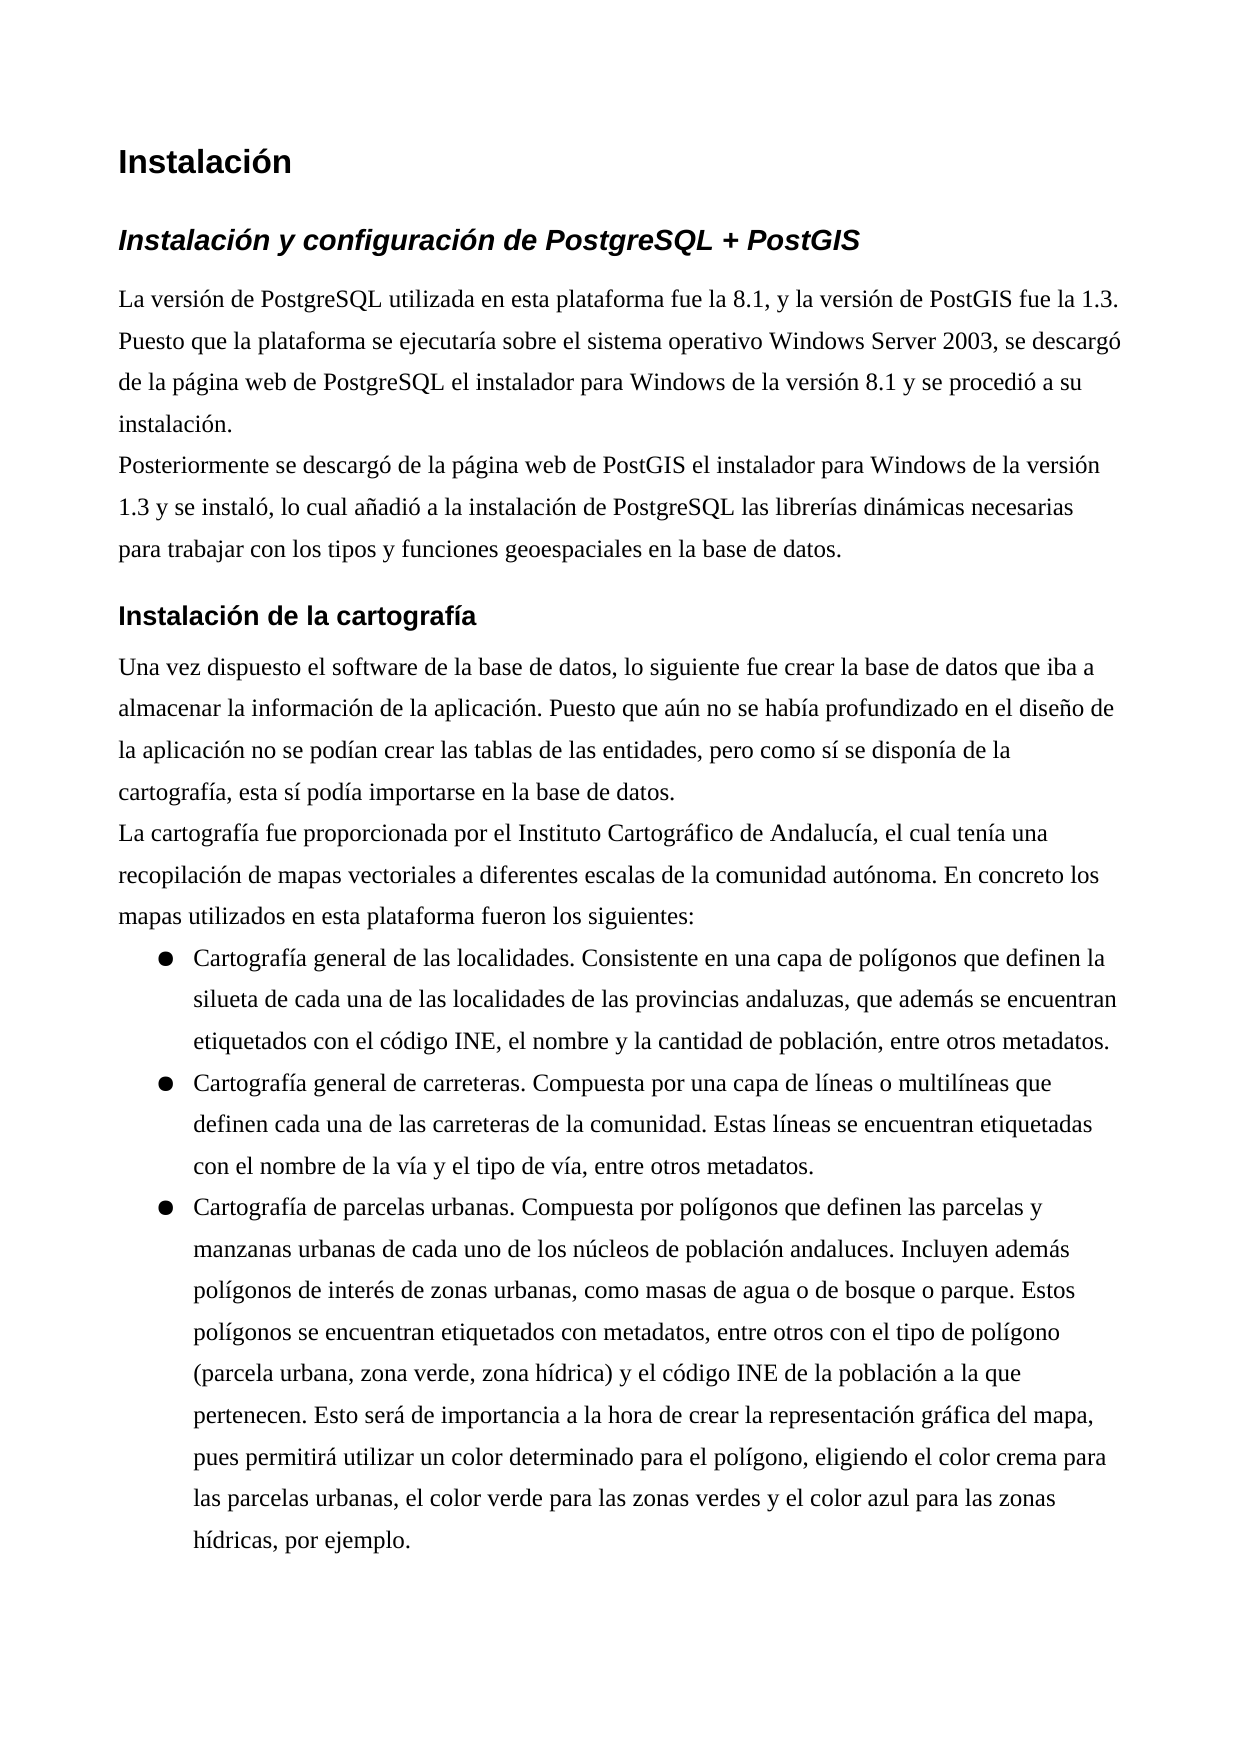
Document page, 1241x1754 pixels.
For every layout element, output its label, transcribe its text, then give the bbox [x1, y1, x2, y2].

text La versión de PostgreSQL utilizada en esta plataforma fue la 8.1, y la versión de PostGIS fue la 1.3. Puesto que la plataforma se ejecutaría sobre el sistema operativo Windows Server 2003, se descargó de la página web de PostgreSQL el instalador para Windows de la versión 8.1 y se procedió a su instalación. [118, 285, 1122, 438]
list Cartografía general de carreteras. Compuesta por una capa de líneas o multilíneas que definen cada una de las carreteras de la comunidad. Estas líneas se encuentran etiquetadas con el nombre de la vía y el tipo de vía, entre otros metadatos. [156, 1069, 1122, 1179]
text Una vez dispuesto el software de la base de datos, lo siguiente fue crear la base de datos que iba a almacenar la información de la aplicación. Puesto que aún no se había profundizado en el diseño de la aplicación no se podían crear las tablas de las entidades, pero como sí se disponía de la cartografía, esta sí podía importarse en la base de datos. [118, 653, 1122, 805]
text Posteriormente se descargó de la página web de PostGIS el instalador para Windows de la versión 1.3 y se instaló, lo cual añadió a la instalación de PostgreSQL las librerías dinámicas necesarias para trabajar con los tipos y funciones geoespaciales en la base de datos. [118, 452, 1122, 562]
subtitle Instalación [118, 143, 1122, 180]
text La cartografía fue proporcionada por el Instituto Cartográfico de Andalucía, el cual tenía una recopilación de mapas vectoriales a diferentes escalas de la comunidad autónoma. En concreto los mapas utilizados en esta plataforma fueron los siguientes: [118, 819, 1122, 930]
list Cartografía general de las localidades. Consistente en una capa de polígonos que definen la silueta de cada una de las localidades de las provincias andaluzas, que además se encuentran etiquetados con el código INE, el nombre y la cantidad de población, entre otros metadatos. [156, 944, 1122, 1055]
list Cartografía de parcelas urbanas. Compuesta por polígonos que definen las parcelas y manzanas urbanas de cada uno de los núcleos de población andaluces. Incluyen además polígonos de interés de zonas urbanas, como masas de agua o de bosque o parque. Estos polígonos se encuentran etiquetados con metadatos, entre otros con el tipo de polígono (parcela urbana, zona verde, zona hídrica) y el código INE de la población a la que pertenecen. Esto será de importancia a la hora de crear la representación gráfica del mapa, pues permitirá utilizar un color determinado para el polígono, eligiendo el color crema para las parcelas urbanas, el color verde para las zonas verdes y el color azul para las zonas hídricas, por ejemplo. [156, 1193, 1122, 1553]
subtitle Instalación de la cartografía [118, 601, 1122, 632]
subtitle Instalación y configuración de PostgreSQL + PostGIS [118, 224, 1122, 257]
